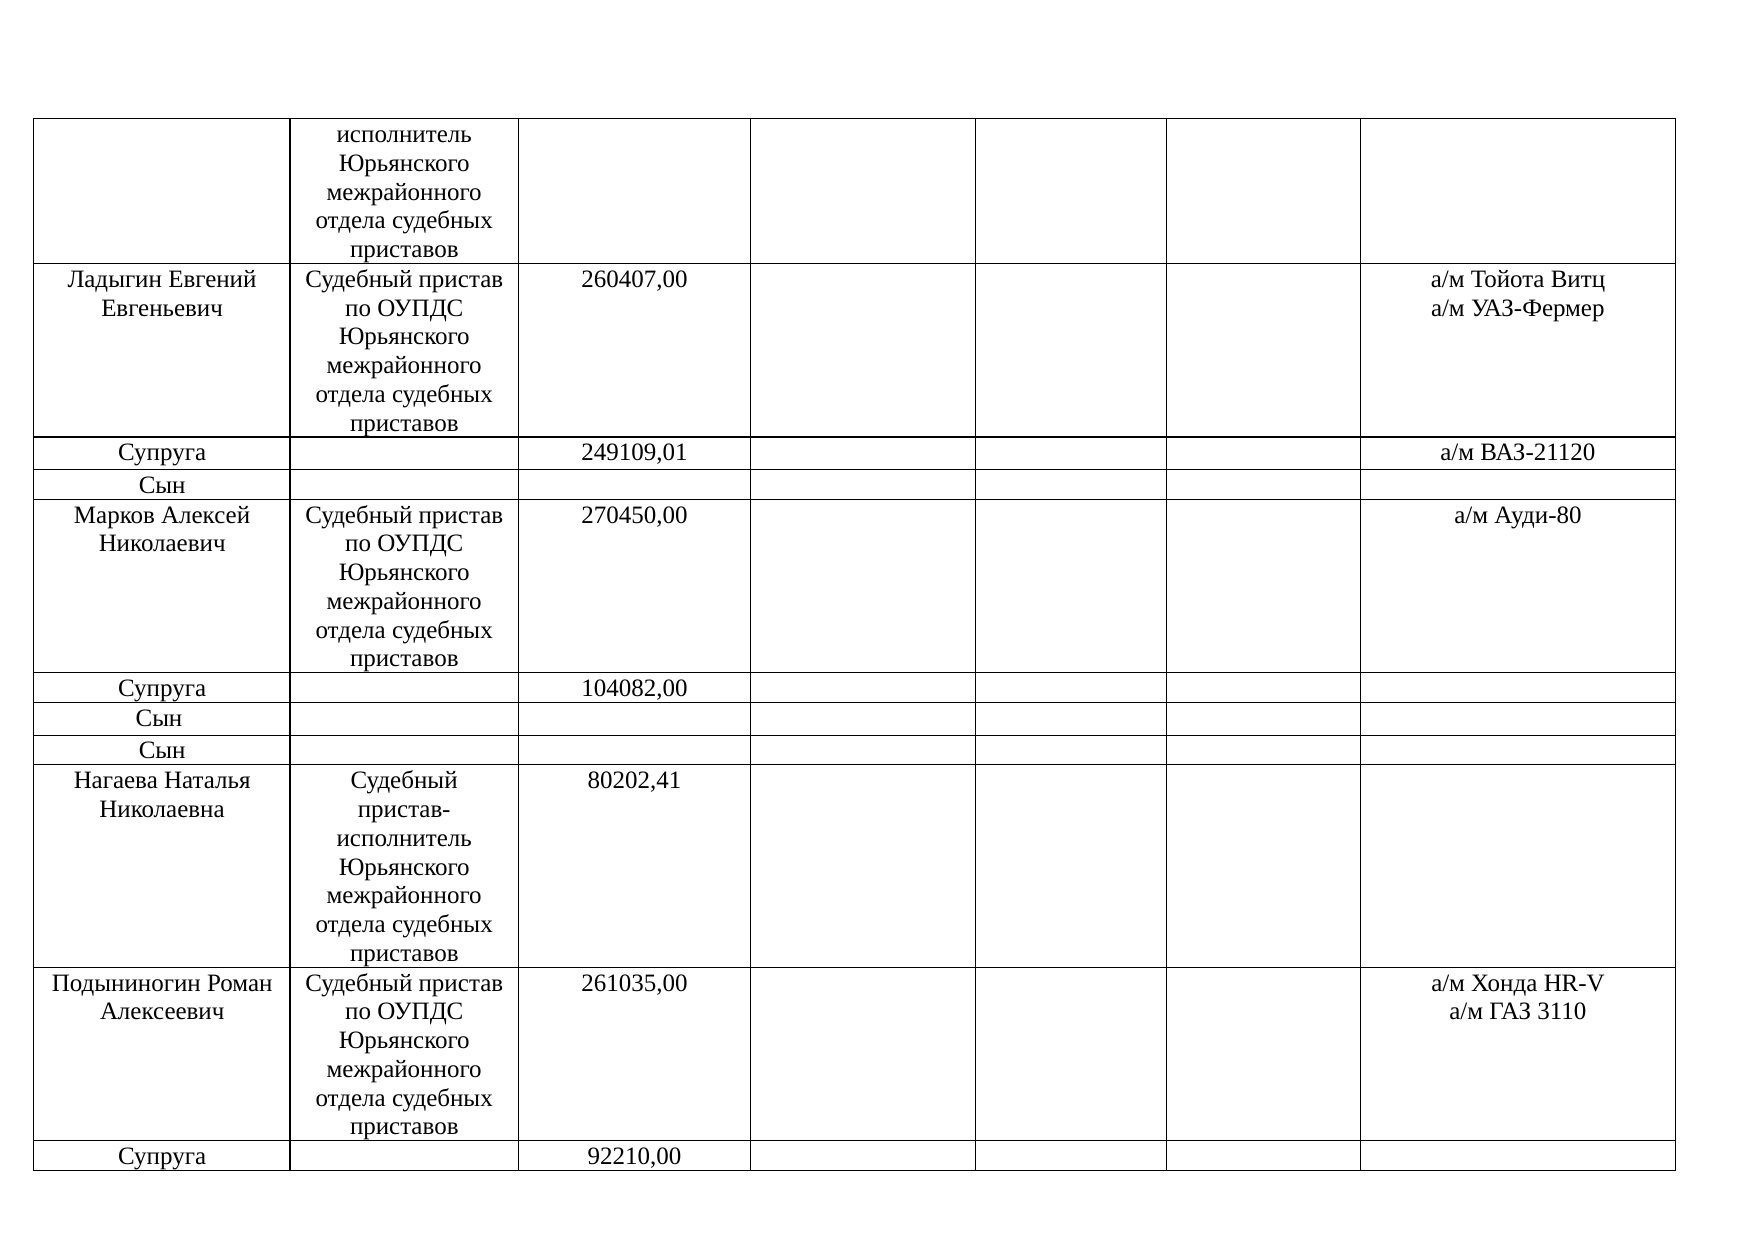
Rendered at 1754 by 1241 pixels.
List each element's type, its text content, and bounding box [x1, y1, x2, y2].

table_cell [1676, 967, 1680, 1140]
table_cell [751, 438, 975, 469]
table_cell [1680, 735, 1686, 764]
table_cell [1167, 765, 1360, 967]
table_cell [976, 500, 1166, 672]
table_cell а/м Тойота Витц а/м УАЗ-Фермер [1361, 264, 1675, 436]
table_cell [1676, 1140, 1680, 1170]
table_cell [291, 438, 518, 469]
table_cell [29, 499, 33, 672]
table_cell Судебный пристав по ОУПДС Юрьянского межрайонного отдела судебных приставов [291, 500, 518, 672]
table_cell [976, 470, 1166, 499]
table_cell [29, 469, 33, 499]
table_cell а/м Ауди-80 [1361, 500, 1675, 672]
table_cell [1676, 499, 1680, 672]
table_cell [976, 1141, 1166, 1170]
table_cell [976, 673, 1166, 702]
table_cell а/м Хонда HR-V а/м ГАЗ 3110 [1361, 968, 1675, 1140]
table_cell [751, 765, 975, 967]
table_cell [976, 736, 1166, 764]
table_cell [1680, 499, 1686, 672]
table_cell Сын [34, 736, 289, 764]
table_cell [1167, 703, 1360, 734]
table_cell Сын [34, 470, 289, 499]
table_cell 92210,00 [519, 1141, 750, 1170]
table_cell [976, 264, 1166, 436]
table_cell [291, 703, 518, 734]
table_cell Нагаева Наталья Николаевна [34, 765, 289, 967]
table_cell [1676, 436, 1680, 469]
table_cell [519, 703, 750, 734]
table_cell [1361, 1141, 1675, 1170]
table_cell [29, 436, 33, 469]
table_cell Судебный пристав-исполнитель Юрьянского межрайонного отдела судебных приставов [291, 765, 518, 967]
table_cell а/м ВАЗ-21120 [1361, 438, 1675, 469]
table_cell [1680, 436, 1686, 469]
table_cell [751, 119, 975, 263]
table_cell Сын [34, 703, 289, 734]
table_cell [751, 736, 975, 764]
table_cell 80202,41 [519, 765, 750, 967]
table_cell [976, 703, 1166, 734]
table_cell [976, 119, 1166, 263]
table_cell 104082,00 [519, 673, 750, 702]
table_cell [1361, 673, 1675, 702]
table_cell [291, 736, 518, 764]
table_cell 261035,00 [519, 968, 750, 1140]
table_cell [1361, 470, 1675, 499]
table_cell Подыниногин Роман Алексеевич [34, 968, 289, 1140]
table_cell [1361, 119, 1675, 263]
table_cell [1167, 736, 1360, 764]
table_cell [29, 118, 33, 263]
table_cell [1676, 469, 1680, 499]
table_cell [751, 703, 975, 734]
table_cell [1361, 703, 1675, 734]
table_cell [751, 673, 975, 702]
table_cell [751, 968, 975, 1140]
table_cell [1361, 765, 1675, 967]
table_cell [34, 119, 289, 263]
table_cell Судебный пристав по ОУПДС Юрьянского межрайонного отдела судебных приставов [291, 968, 518, 1140]
table_cell [1167, 500, 1360, 672]
table_cell [519, 736, 750, 764]
table_cell [976, 765, 1166, 967]
table_cell [29, 263, 33, 436]
table_cell [519, 470, 750, 499]
table_cell [751, 1141, 975, 1170]
table_cell [1680, 702, 1686, 734]
table_cell [1167, 438, 1360, 469]
table_cell Ладыгин Евгений Евгеньевич [34, 264, 289, 436]
table_cell [1680, 764, 1686, 967]
table_cell [1361, 736, 1675, 764]
table_cell [29, 735, 33, 764]
table_cell [1676, 263, 1680, 436]
table_cell 249109,01 [519, 438, 750, 469]
table_cell Супруга [34, 1141, 289, 1170]
table_cell Судебный пристав по ОУПДС Юрьянского межрайонного отдела судебных приставов [291, 264, 518, 436]
table_cell [1680, 967, 1686, 1140]
table_cell исполнитель Юрьянского межрайонного отдела судебных приставов [291, 119, 518, 263]
table_cell [291, 470, 518, 499]
table_cell 260407,00 [519, 264, 750, 436]
table_cell [1676, 118, 1680, 263]
table_cell [1167, 673, 1360, 702]
table_cell 270450,00 [519, 500, 750, 672]
table_cell [976, 968, 1166, 1140]
table_cell [1680, 1140, 1686, 1170]
table_cell [29, 1140, 33, 1170]
table_cell [29, 764, 33, 967]
table_cell [291, 1141, 518, 1170]
table_cell Марков Алексей Николаевич [34, 500, 289, 672]
table_cell [1167, 470, 1360, 499]
table_cell [291, 673, 518, 702]
table_cell [519, 119, 750, 263]
table_cell [751, 500, 975, 672]
table_cell [1167, 1141, 1360, 1170]
table_cell [751, 470, 975, 499]
table_cell [1680, 672, 1686, 702]
table_cell [29, 672, 33, 702]
table_cell [29, 702, 33, 734]
table_cell [1676, 702, 1680, 734]
table_cell Супруга [34, 438, 289, 469]
table_cell [1676, 735, 1680, 764]
table_cell [1167, 119, 1360, 263]
table_cell [1167, 968, 1360, 1140]
table_cell [1676, 764, 1680, 967]
table_cell [1676, 672, 1680, 702]
table_cell Супруга [34, 673, 289, 702]
table_cell [29, 967, 33, 1140]
table_cell [1680, 118, 1686, 263]
table_cell [751, 264, 975, 436]
table_cell [1167, 264, 1360, 436]
table_cell [1680, 263, 1686, 436]
table_cell [976, 438, 1166, 469]
table_cell [1680, 469, 1686, 499]
